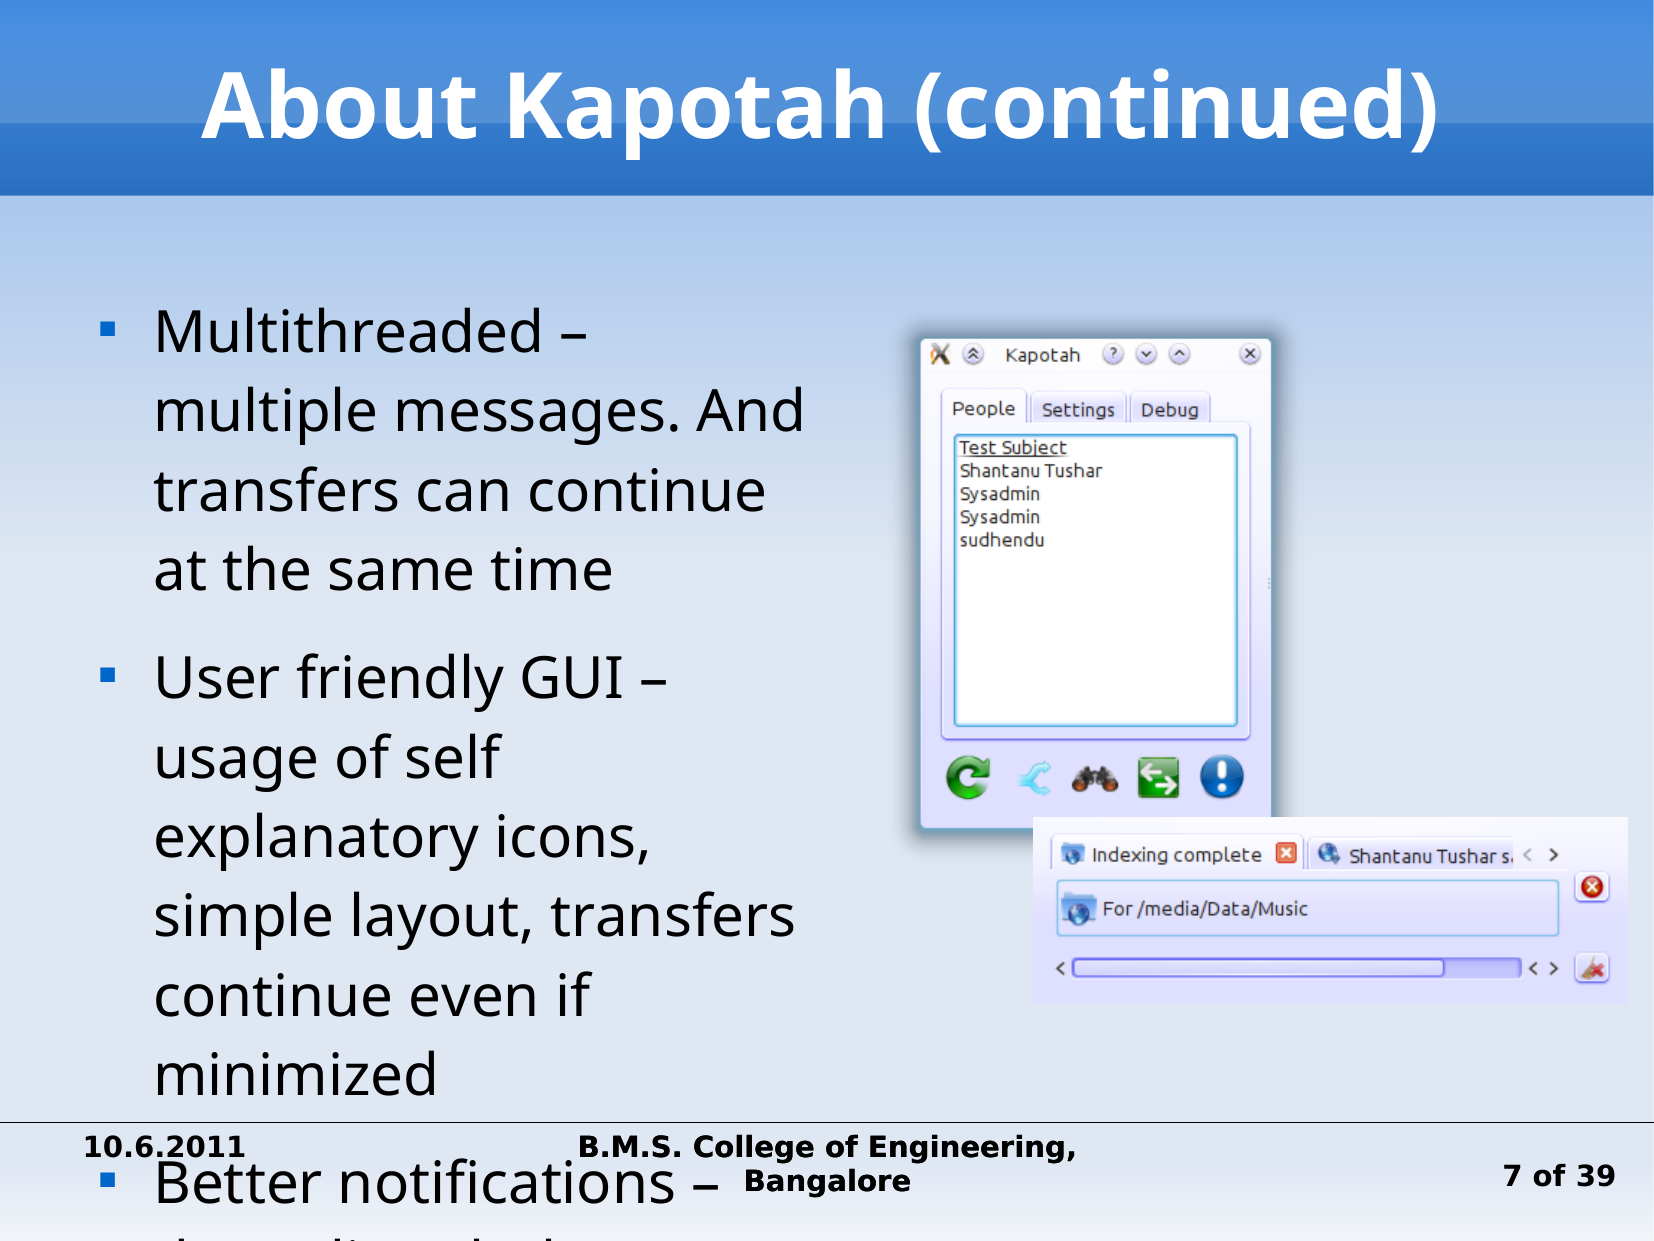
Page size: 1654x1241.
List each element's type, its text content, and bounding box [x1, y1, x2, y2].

picture [0, 1123, 1654, 1241]
picture [0, 0, 1654, 1122]
title About Kapotah (continued) [76, 0, 1565, 208]
list Multithreaded – multiple messages. And transfers can continue at the same time User friendly GUI – usage of self explanatory icons, simple layout, transfers continue even if minimized Better notifications – don't disturb the user [82, 290, 809, 1109]
